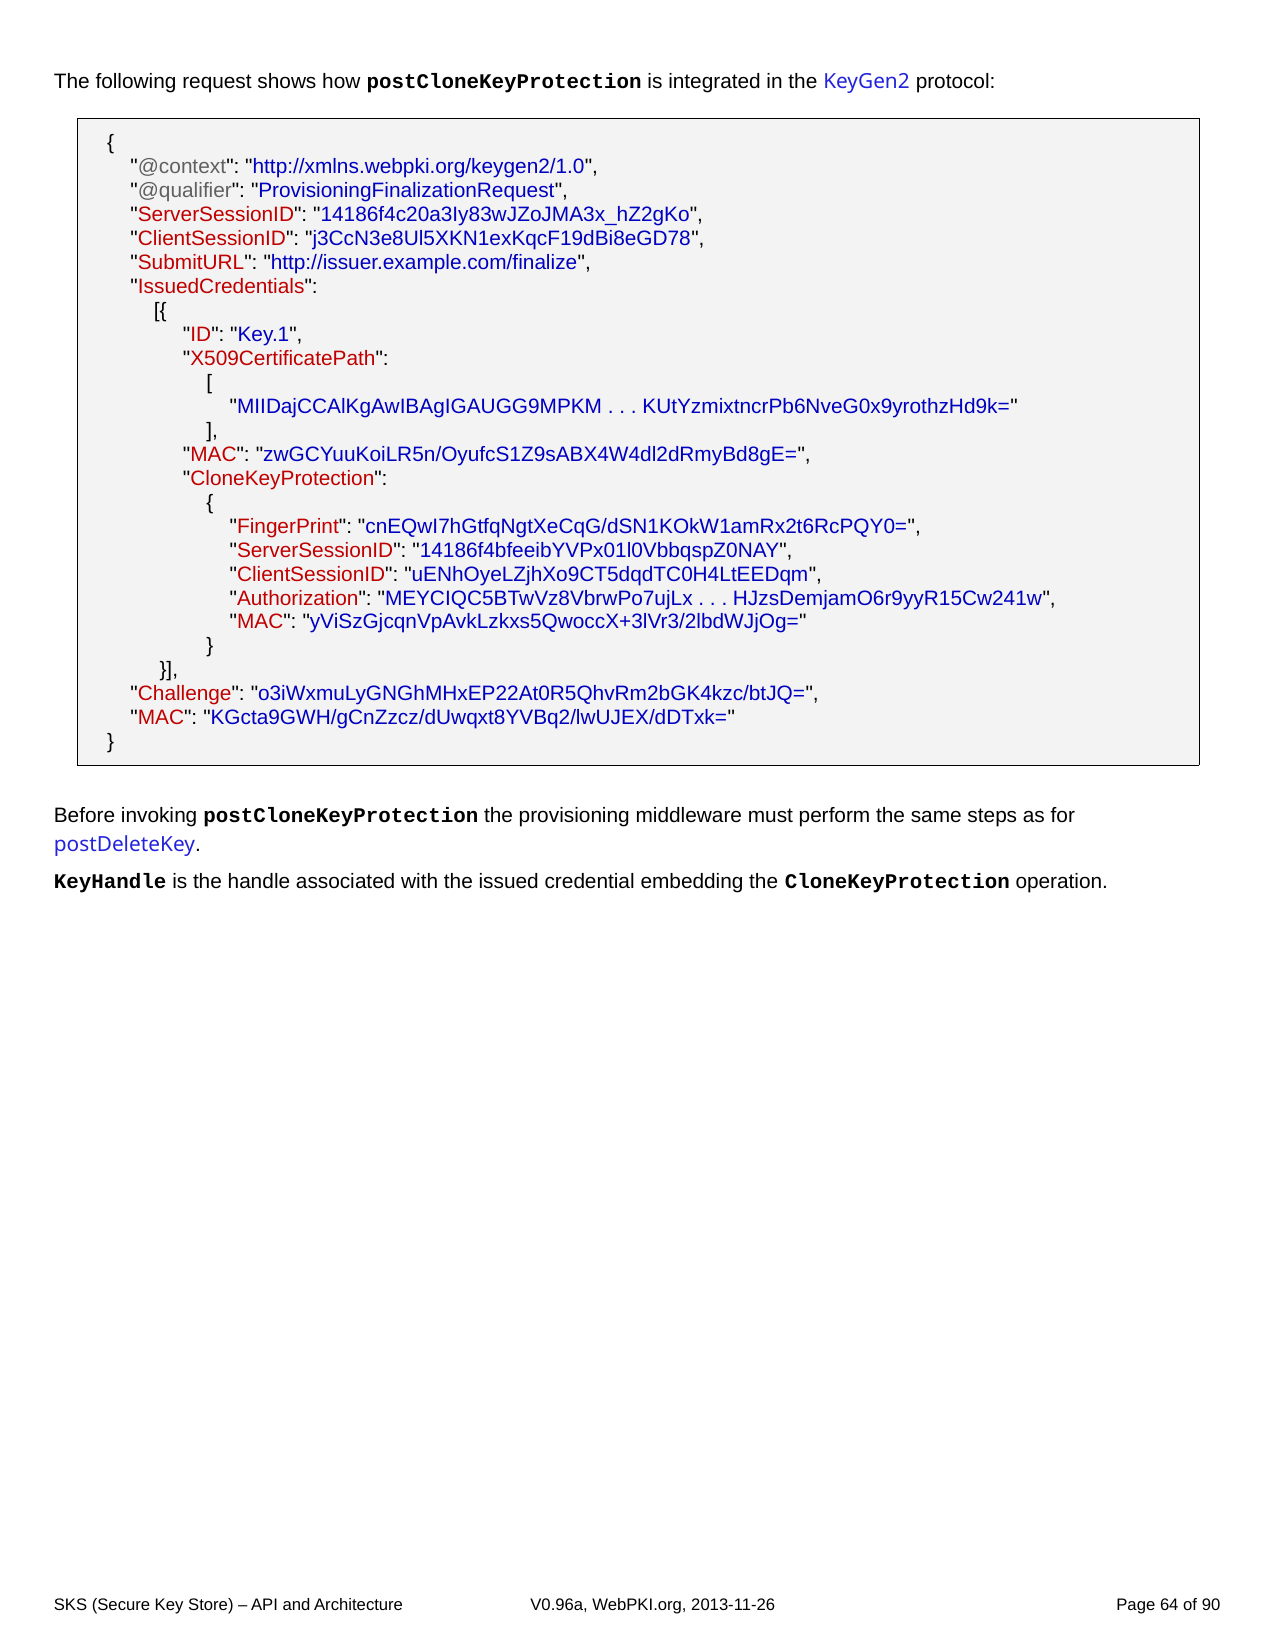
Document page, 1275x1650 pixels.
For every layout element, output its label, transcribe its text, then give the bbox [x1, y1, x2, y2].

table_header { "@context": "http://xmlns.webpki.org/keygen2/1.0", "@qualifier": "ProvisioningFinalizationRequest", "ServerSessionID": "14186f4c20a3Iy83wJZoJMA3x_hZ2gKo", "ClientSessionID": "j3CcN3e8Ul5XKN1exKqcF19dBi8eGD78", "SubmitURL": "http://issuer.example.com/finalize", "IssuedCredentials": [{ "ID": "Key.1", "X509CertificatePath": [ "MIIDajCCAlKgAwIBAgIGAUGG9MPKM . . . KUtYzmixtncrPb6NveG0x9yrothzHd9k=" ], "MAC": "zwGCYuuKoiLR5n/OyufcS1Z9sABX4W4dl2dRmyBd8gE=", "CloneKeyProtection": { "FingerPrint": "cnEQwI7hGtfqNgtXeCqG/dSN1KOkW1amRx2t6RcPQY0=", "ServerSessionID": "14186f4bfeeibYVPx01l0VbbqspZ0NAY", "ClientSessionID": "uENhOyeLZjhXo9CT5dqdTC0H4LtEEDqm", "Authorization": "MEYCIQC5BTwVz8VbrwPo7ujLx . . . HJzsDemjamO6r9yyR15Cw241w", "MAC": "yViSzGjcqnVpAvkLzkxs5QwoccX+3lVr3/2lbdWJjOg=" } }], "Challenge": "o3iWxmuLyGNGhMHxEP22At0R5QhvRm2bGK4kzc/btJQ=", "MAC": "KGcta9GWH/gCnZzcz/dUwqxt8YVBq2/lwUJEX/dDTxk=" } [78, 119, 1199, 765]
text KeyHandle is the handle associated with the issued credential embedding the CloneKeyProtection operation. [54, 869, 1221, 895]
text The following request shows how postCloneKeyProtection is integrated in the KeyGen2 protocol: [54, 66, 1221, 118]
text Before invoking postCloneKeyProtection the provisioning middleware must perform the same steps as for postDeleteKey. [54, 801, 1221, 858]
